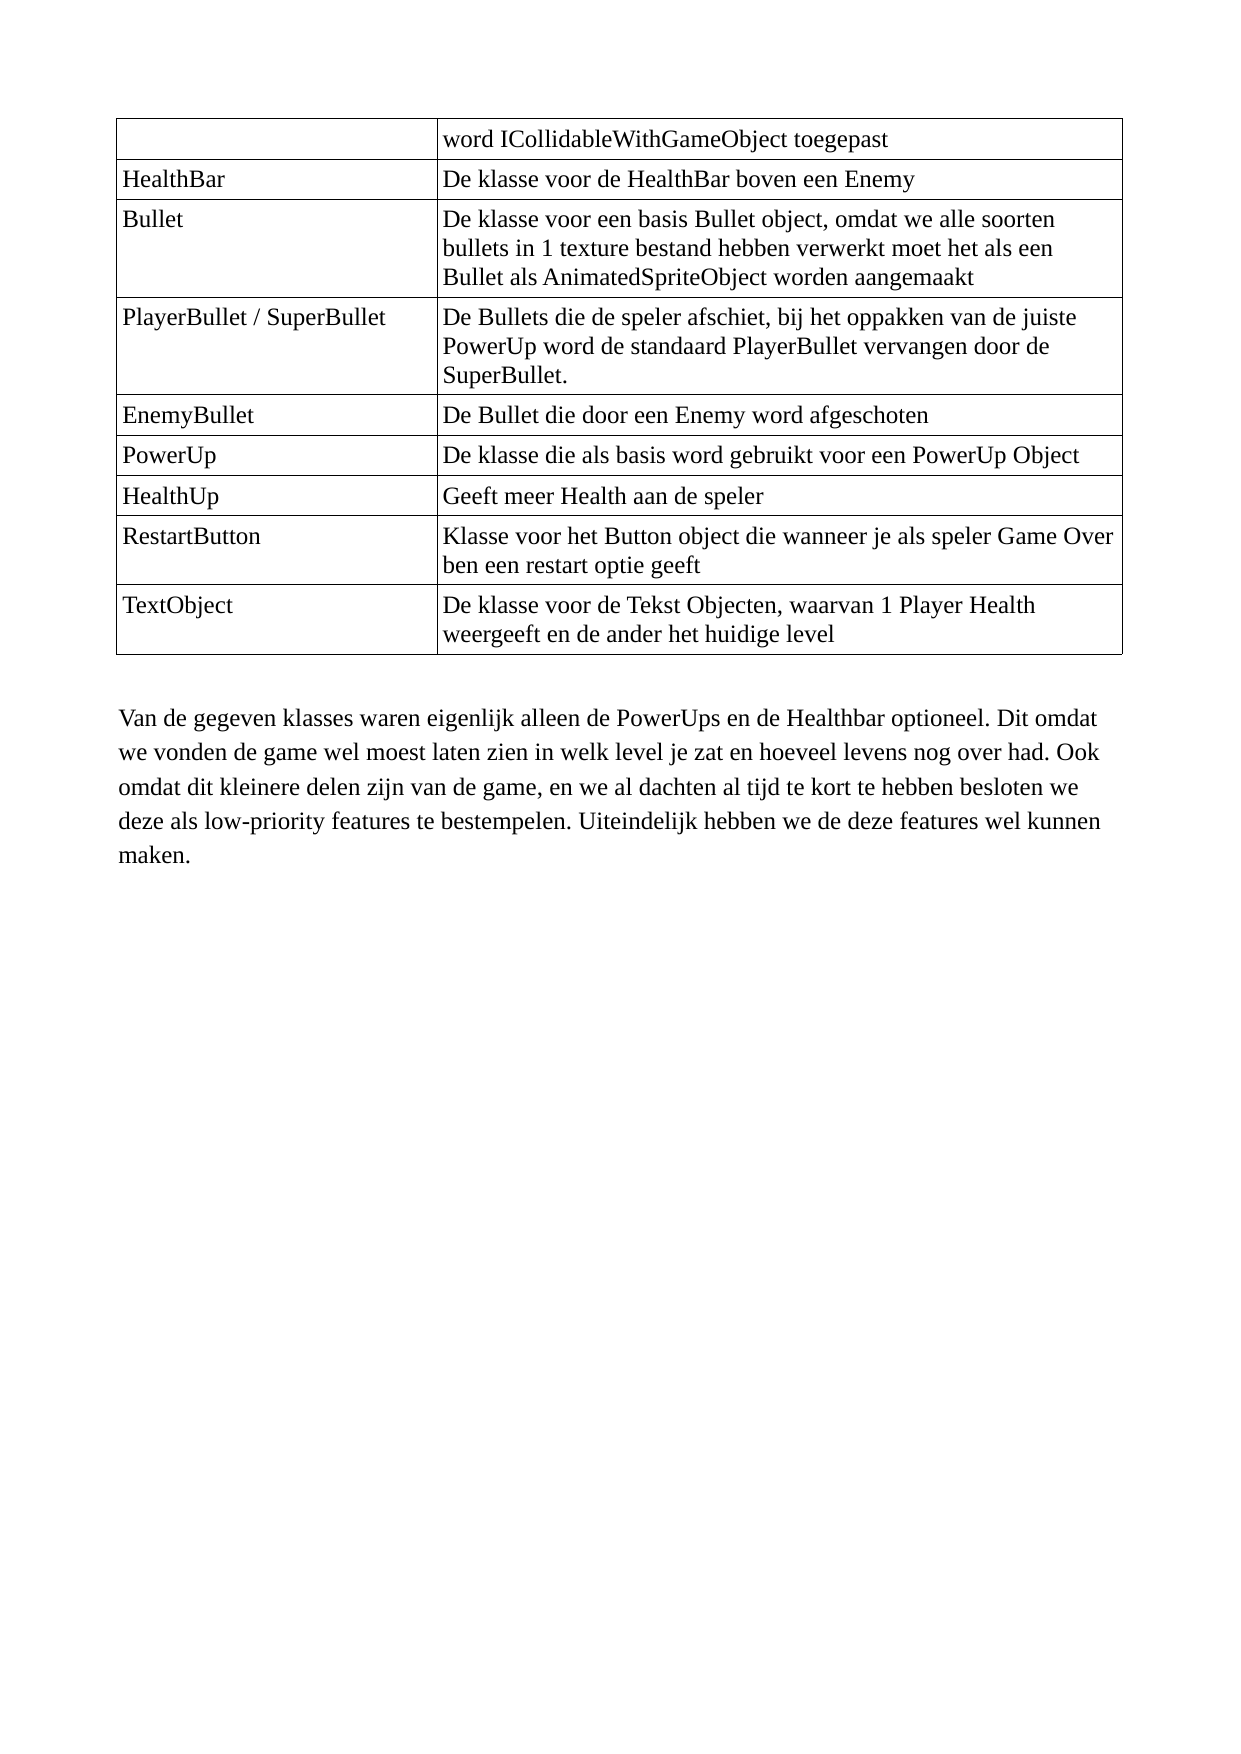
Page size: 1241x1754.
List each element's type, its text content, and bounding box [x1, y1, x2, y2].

table_cell PowerUp [117, 436, 437, 475]
table_cell PlayerBullet / SuperBullet [117, 298, 437, 394]
table_cell De Bullets die de speler afschiet, bij het oppakken van de juiste PowerUp word de standaard PlayerBullet vervangen door de SuperBullet. [438, 298, 1122, 394]
table_cell Geeft meer Health aan de speler [438, 476, 1122, 515]
table_cell Klasse voor het Button object die wanneer je als speler Game Over ben een restart optie geeft [438, 516, 1122, 584]
table_cell HealthBar [117, 160, 437, 199]
table_cell TextObject [117, 585, 437, 653]
table_cell De Bullet die door een Enemy word afgeschoten [438, 395, 1122, 435]
table_cell De klasse die als basis word gebruikt voor een PowerUp Object [438, 436, 1122, 475]
table_cell [117, 119, 437, 158]
table_cell word ICollidableWithGameObject toegepast [438, 119, 1122, 158]
table_cell HealthUp [117, 476, 437, 515]
table_cell De klasse voor een basis Bullet object, omdat we alle soorten bullets in 1 texture bestand hebben verwerkt moet het als een Bullet als AnimatedSpriteObject worden aangemaakt [438, 200, 1122, 297]
text Van de gegeven klasses waren eigenlijk alleen de PowerUps en de Healthbar optioneel. Dit omdat we vonden de game wel moest laten zien in welk level je zat en hoeveel levens nog over had. Ook omdat dit kleinere delen zijn van de game, en we al dachten al tijd te kort te hebben besloten we deze als low-priority features te bestempelen. Uiteindelijk hebben we de deze features wel kunnen maken. [118, 703, 1122, 869]
table_cell RestartButton [117, 516, 437, 584]
table_cell Bullet [117, 200, 437, 297]
table_cell EnemyBullet [117, 395, 437, 435]
table_cell De klasse voor de Tekst Objecten, waarvan 1 Player Health weergeeft en de ander het huidige level [438, 585, 1122, 653]
table_cell De klasse voor de HealthBar boven een Enemy [438, 160, 1122, 199]
